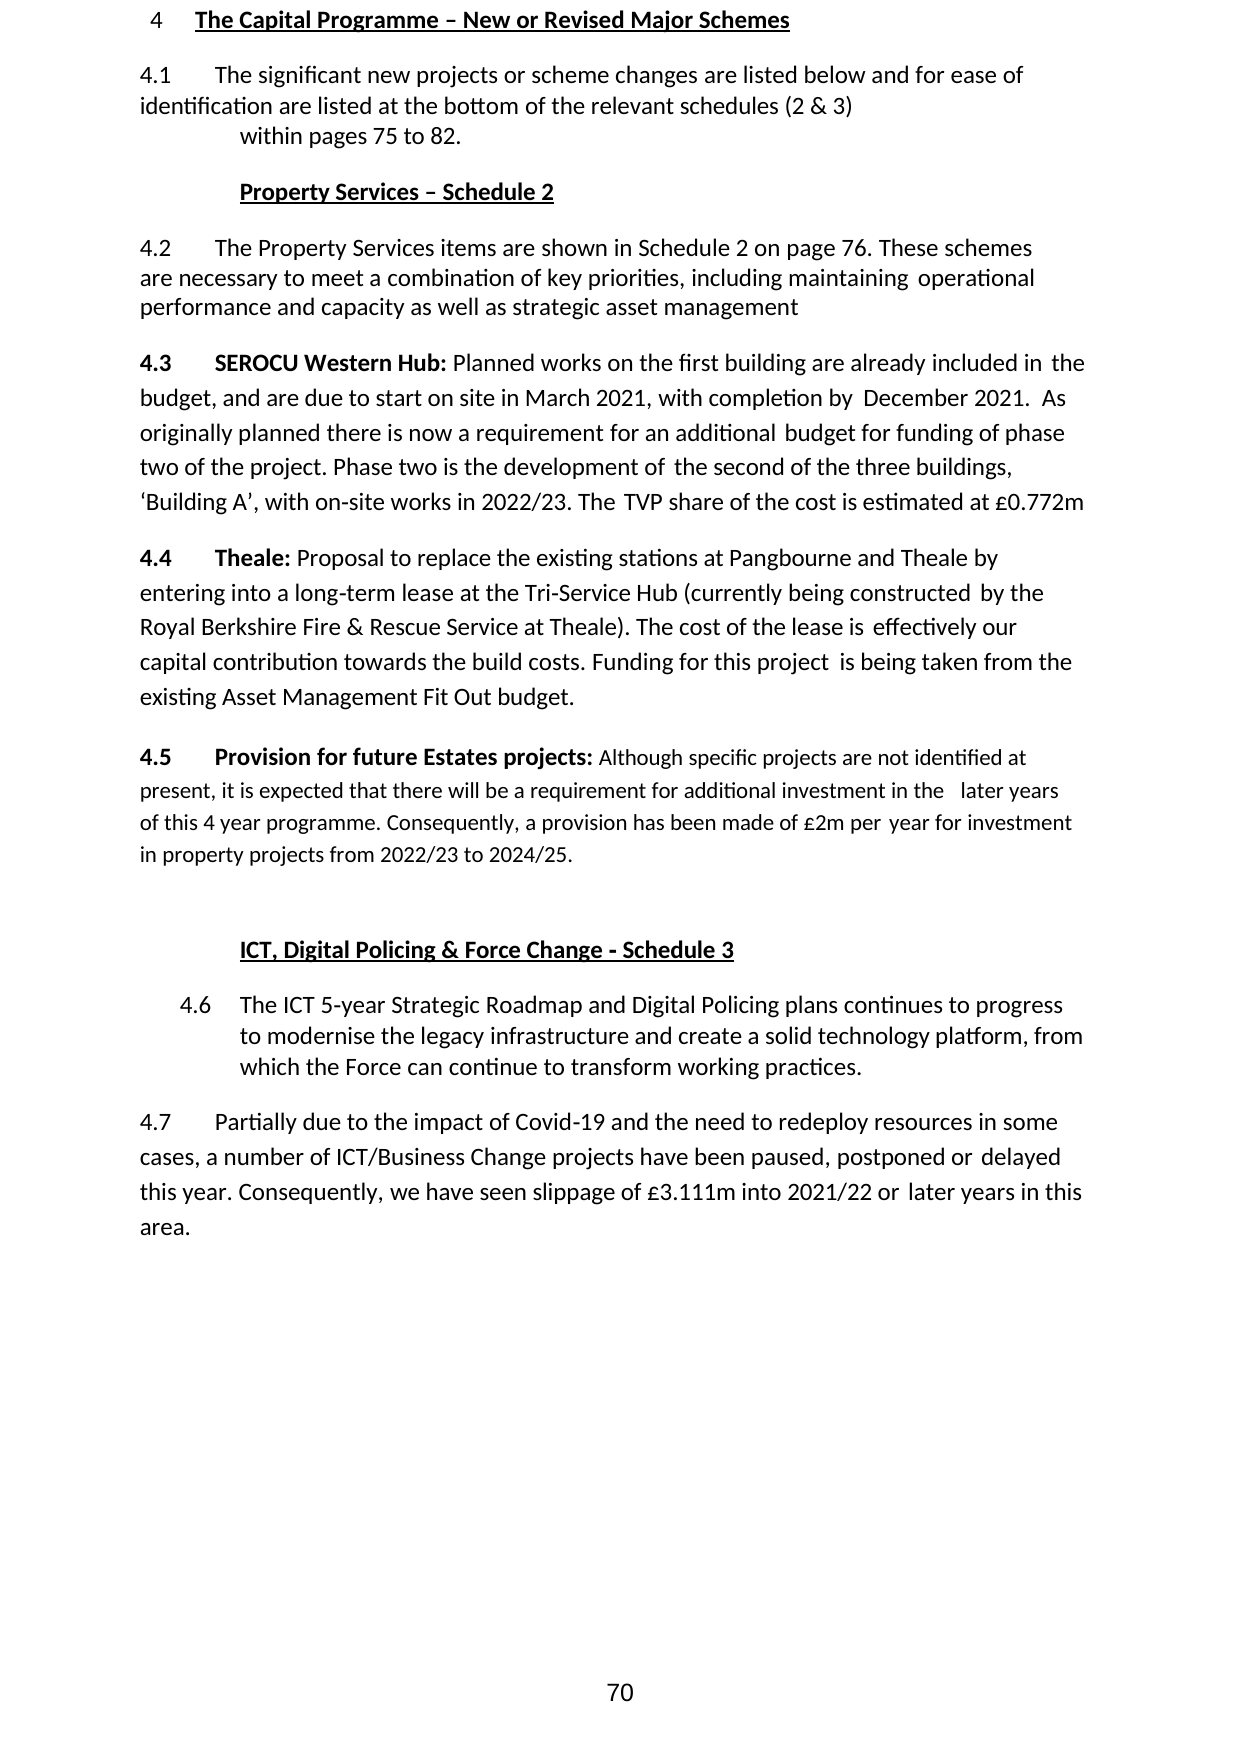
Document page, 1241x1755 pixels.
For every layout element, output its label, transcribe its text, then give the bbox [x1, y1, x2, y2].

list The Capital Programme – New or Revised Major Schemes [150, 4, 1101, 34]
text to modernise the legacy infrastructure and create a solid technology platform, from which the Force can continue to transform working practices. [239, 1020, 1090, 1081]
list Provision for future Estates projects: Although specific projects are not identified at present, it is expected that there will be a requirement for additional investment in the later years of this 4 year programme. Consequently, a provision has been made of £2m per year for investment in property projects from 2022/23 to 2024/25. [139, 741, 1079, 868]
subtitle ICT, Digital Policing & Force Change ‐ Schedule 3 [239, 934, 1101, 965]
list The Property Services items are shown in Schedule 2 on page 76. These schemes are necessary to meet a combination of key priorities, including maintaining operational performance and capacity as well as strategic asset management [139, 233, 1058, 322]
list Partially due to the impact of Covid‐19 and the need to redeploy resources in some cases, a number of ICT/Business Change projects have been paused, postponed or delayed this year. Consequently, we have seen slippage of £3.111m into 2021/22 or later years in this area. [139, 1106, 1090, 1242]
list The significant new projects or scheme changes are listed below and for ease of identification are listed at the bottom of the relevant schedules (2 & 3) [139, 59, 1050, 121]
list SEROCU Western Hub: Planned works on the first building are already included in the budget, and are due to start on site in March 2021, with completion by December 2021. As originally planned there is now a requirement for an additional budget for funding of phase two of the project. Phase two is the development of the second of the three buildings, ‘Building A’, with on‐site works in 2022/23. The TVP share of the cost is estimated at £0.772m [139, 347, 1087, 517]
list The ICT 5‐year Strategic Roadmap and Digital Policing plans continues to progress [179, 989, 1101, 1020]
list Theale: Proposal to replace the existing stations at Pangbourne and Theale by entering into a long‐term lease at the Tri‐Service Hub (currently being constructed by the Royal Berkshire Fire & Rescue Service at Theale). The cost of the lease is effectively our capital contribution towards the build costs. Funding for this project is being taken from the existing Asset Management Fit Out budget. [139, 542, 1083, 712]
text within pages 75 to 82. [239, 121, 1101, 151]
text Property Services – Schedule 2 [239, 176, 1101, 207]
